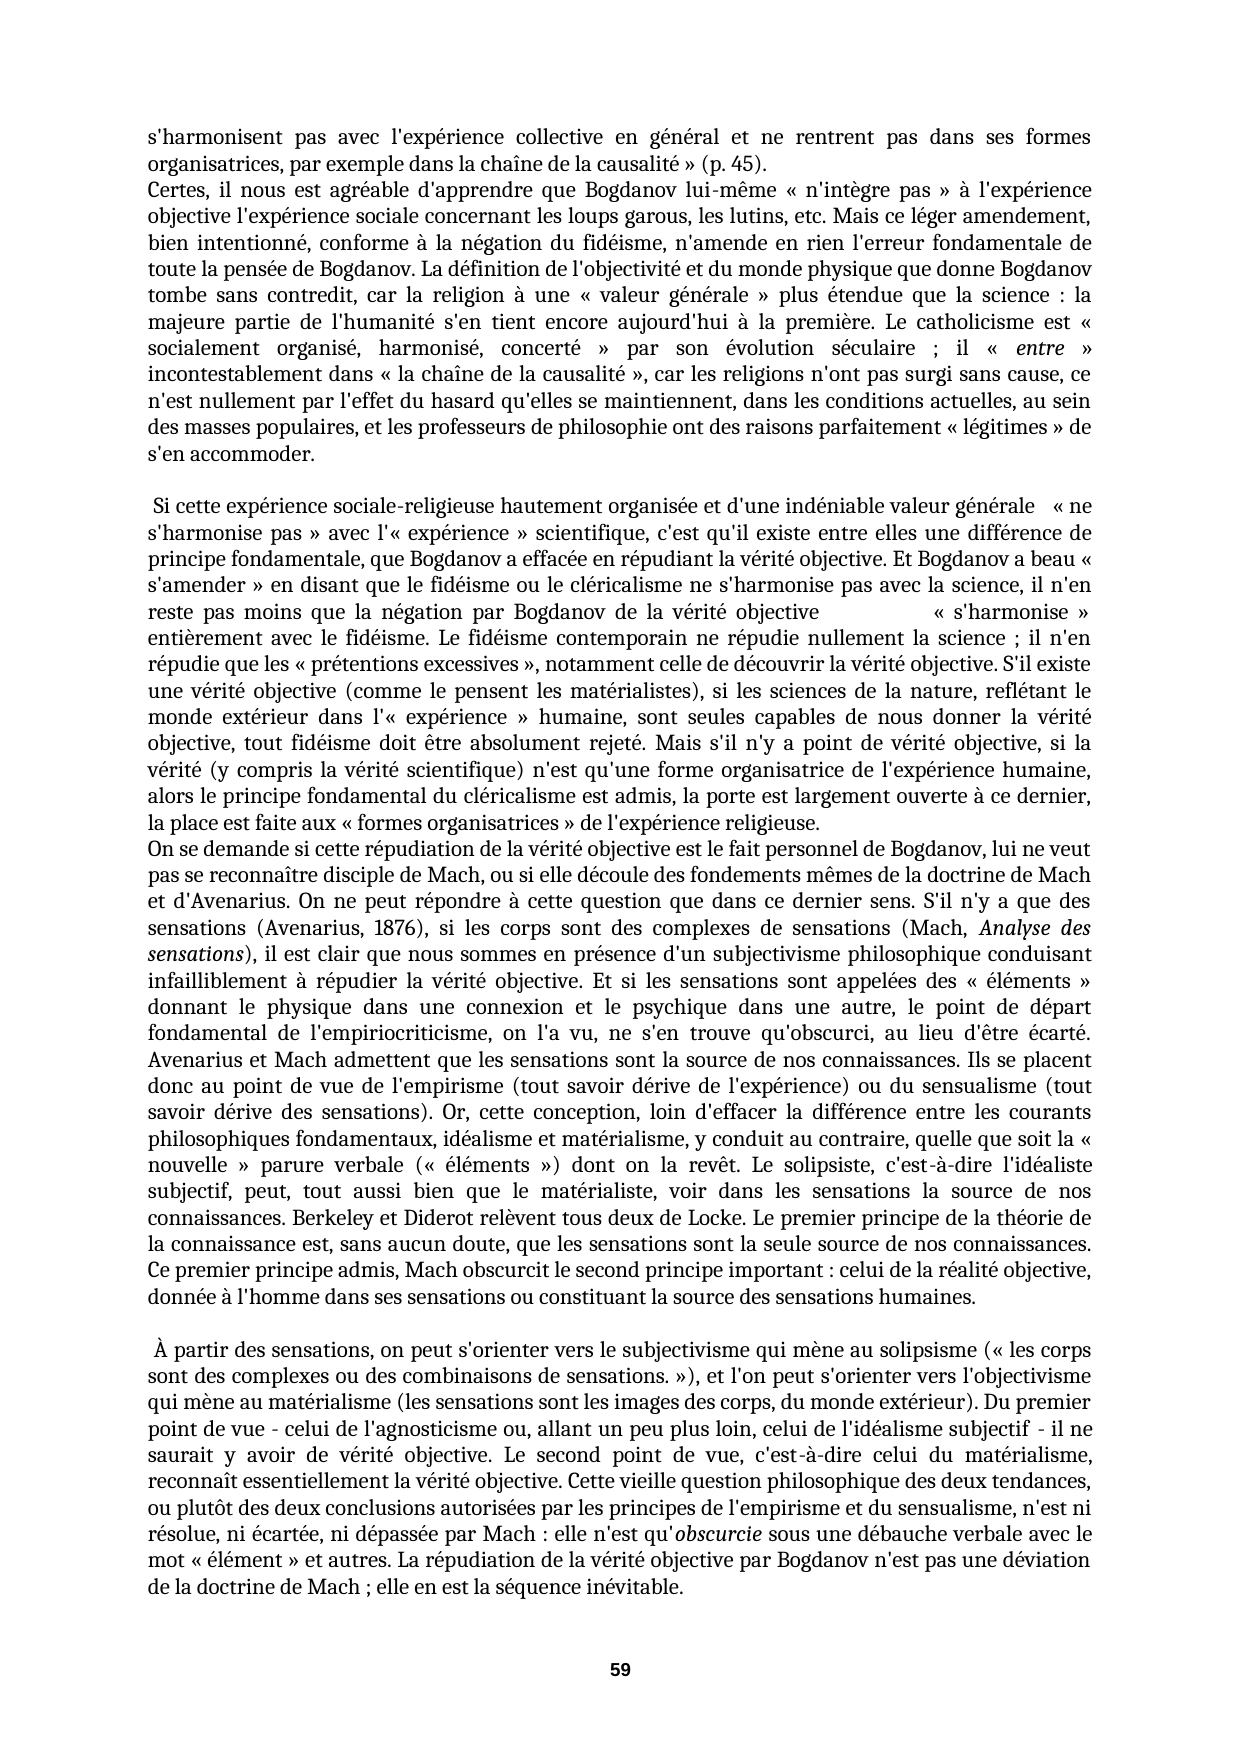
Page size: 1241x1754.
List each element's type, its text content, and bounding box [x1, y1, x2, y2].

text À partir des sensations, on peut s'orienter vers le subjectivisme qui mène au solipsisme (« les corps sont des complexes ou des combinaisons de sensations. »), et l'on peut s'orienter vers l'objectivisme qui mène au matérialisme (les sensations sont les images des corps, du monde extérieur). Du premier point de vue ‑ celui de l'agnosticisme ou, allant un peu plus loin, celui de l'idéalisme subjectif ‑ il ne saurait y avoir de vérité objective. Le second point de vue, c'est‑à‑dire celui du matérialisme, reconnaît essentiellement la vérité objective. Cette vieille question philosophique des deux tendances, ou plutôt des deux conclusions autorisées par les principes de l'empirisme et du sensualisme, n'est ni résolue, ni écartée, ni dépassée par Mach : elle n'est qu'obscurcie sous une débauche verbale avec le mot « élément » et autres. La répudiation de la vérité objective par Bogdanov n'est pas une déviation de la doctrine de Mach ; elle en est la séquence inévitable. [148, 1336, 1093, 1600]
text Certes, il nous est agréable d'apprendre que Bogdanov lui‑même « n'intègre pas » à l'expérience objective l'expérience sociale concernant les loups garous, les lutins, etc. Mais ce léger amendement, bien intentionné, conforme à la négation du fidéisme, n'amende en rien l'erreur fondamentale de toute la pensée de Bogdanov. La définition de l'objectivité et du monde physique que donne Bogdanov tombe sans contredit, car la religion à une « valeur générale » plus étendue que la science : la majeure partie de l'humanité s'en tient encore aujourd'hui à la première. Le catholicisme est « socialement organisé, harmonisé, concerté » par son évolution séculaire ; il « entre » incontestablement dans « la chaîne de la causalité », car les religions n'ont pas surgi sans cause, ce n'est nullement par l'effet du hasard qu'elles se maintiennent, dans les conditions actuelles, au sein des masses populaires, et les professeurs de philosophie ont des raisons parfaitement « légitimes » de s'en accommoder. [148, 177, 1093, 467]
text s'harmonisent pas avec l'expérience collective en général et ne rentrent pas dans ses formes organisatrices, par exemple dans la chaîne de la causalité » (p. 45). [148, 124, 1093, 177]
text Si cette expérience sociale‑religieuse hautement organisée et d'une indéniable valeur générale « ne s'harmonise pas » avec l'« expérience » scientifique, c'est qu'il existe entre elles une différence de principe fondamentale, que Bogdanov a effacée en répudiant la vérité objective. Et Bogdanov a beau « s'amender » en disant que le fidéisme ou le cléricalisme ne s'harmonise pas avec la science, il n'en reste pas moins que la négation par Bogdanov de la vérité objective « s'harmonise » entièrement avec le fidéisme. Le fidéisme contemporain ne répudie nullement la science ; il n'en répudie que les « prétentions excessives », notamment celle de découvrir la vérité objective. S'il existe une vérité objective (comme le pensent les matérialistes), si les sciences de la nature, reflétant le monde extérieur dans l'« expérience » humaine, sont seules capables de nous donner la vérité objective, tout fidéisme doit être absolument rejeté. Mais s'il n'y a point de vérité objective, si la vérité (y compris la vérité scientifique) n'est qu'une forme organisatrice de l'expérience humaine, alors le principe fondamental du cléricalisme est admis, la porte est largement ouverte à ce dernier, la place est faite aux « formes organisatrices » de l'expérience religieuse. [148, 493, 1093, 836]
text On se demande si cette répudiation de la vérité objective est le fait personnel de Bogdanov, lui ne veut pas se reconnaître disciple de Mach, ou si elle découle des fondements mêmes de la doctrine de Mach et d'Avenarius. On ne peut répondre à cette question que dans ce dernier sens. S'il n'y a que des sensations (Avenarius, 1876), si les corps sont des complexes de sensations (Mach, Analyse des sensations), il est clair que nous sommes en présence d'un subjectivisme philosophique conduisant infailliblement à répudier la vérité objective. Et si les sensations sont appelées des « éléments » donnant le physique dans une connexion et le psychique dans une autre, le point de départ fondamental de l'empiriocriticisme, on l'a vu, ne s'en trouve qu'obscurci, au lieu d'être écarté. Avenarius et Mach admettent que les sensations sont la source de nos connaissances. Ils se placent donc au point de vue de l'empirisme (tout savoir dérive de l'expérience) ou du sensualisme (tout savoir dérive des sensations). Or, cette conception, loin d'effacer la différence entre les courants philosophiques fondamentaux, idéalisme et matérialisme, y conduit au contraire, quelle que soit la « nouvelle » parure verbale (« éléments ») dont on la revêt. Le solipsiste, c'est‑à‑dire l'idéaliste subjectif, peut, tout aus­si bien que le matérialiste, voir dans les sensations la source de nos connaissances. Berkeley et Diderot relèvent tous deux de Locke. Le premier principe de la théorie de la connais­sance est, sans aucun doute, que les sensations sont la seule source de nos connaissances. Ce premier principe admis, Mach obscurcit le second principe important : celui de la réalité objective, donnée à l'homme dans ses sensations ou constituant la source des sensations humaines. [148, 836, 1093, 1310]
